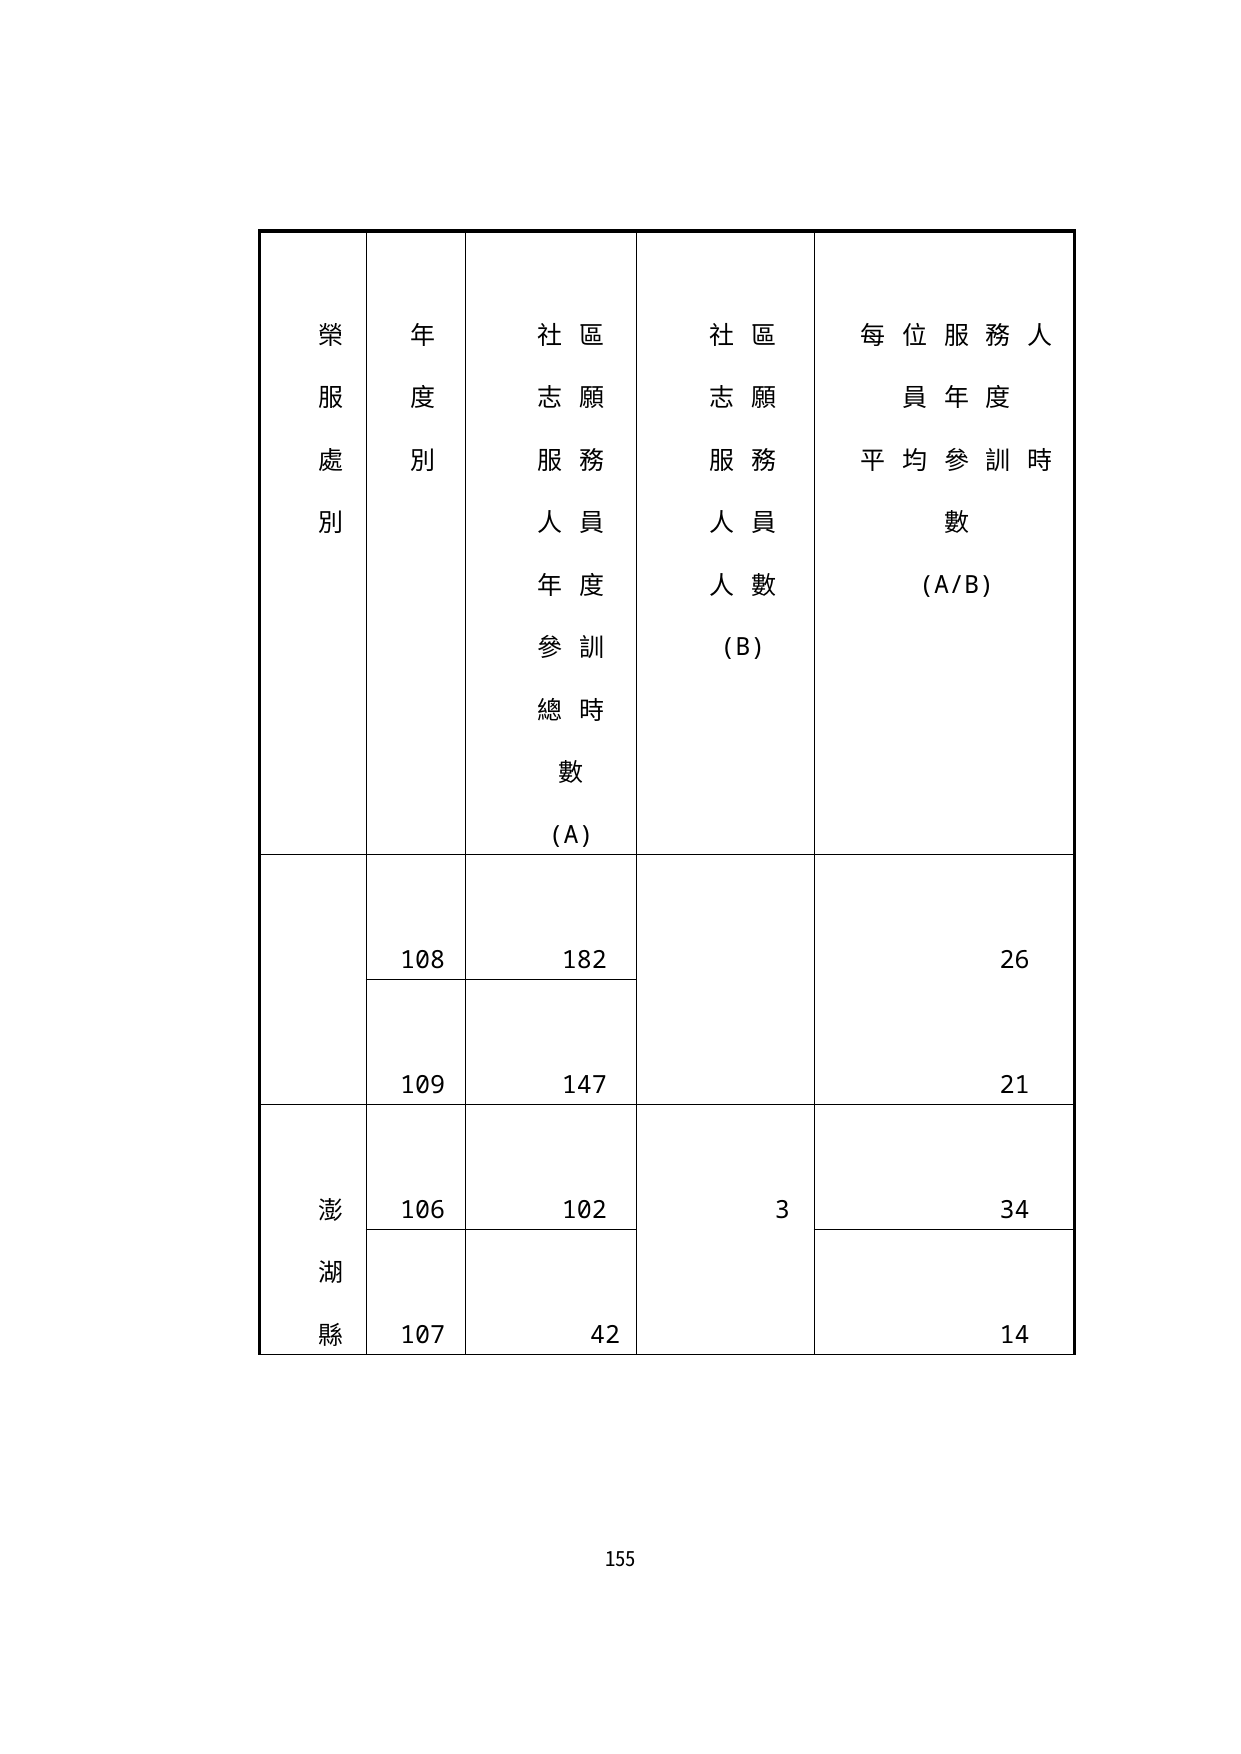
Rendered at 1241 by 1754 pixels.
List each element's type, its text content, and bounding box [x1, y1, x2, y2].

table_cell 澎湖縣 [261, 1105, 366, 1354]
table_header 年度別 [367, 233, 465, 854]
table_cell 21 [815, 979, 1073, 1104]
table_cell 26 [815, 855, 1073, 979]
table_cell 107 [367, 1230, 465, 1354]
table_cell 106 [367, 1105, 465, 1229]
table_cell 3 [637, 1105, 814, 1354]
table_header 社區志願服務人員年度參訓總時數 (A) [466, 233, 636, 854]
table_cell 108 [367, 855, 465, 979]
table_cell 42 [466, 1230, 636, 1354]
table_cell [637, 855, 814, 1104]
table_cell [261, 855, 366, 1104]
table_cell 109 [367, 980, 465, 1104]
table_cell 182 [466, 855, 636, 979]
table_header 榮服 處別 [261, 233, 366, 854]
table_cell 14 [815, 1230, 1073, 1354]
table_cell 102 [466, 1105, 636, 1229]
table_cell 147 [466, 980, 636, 1104]
table_cell 34 [815, 1105, 1073, 1229]
table_header 社區志願 服務人員人數 (B) [637, 233, 814, 854]
table_header 每位服務人員年度 平均參訓時數 (A/B) [815, 233, 1073, 854]
